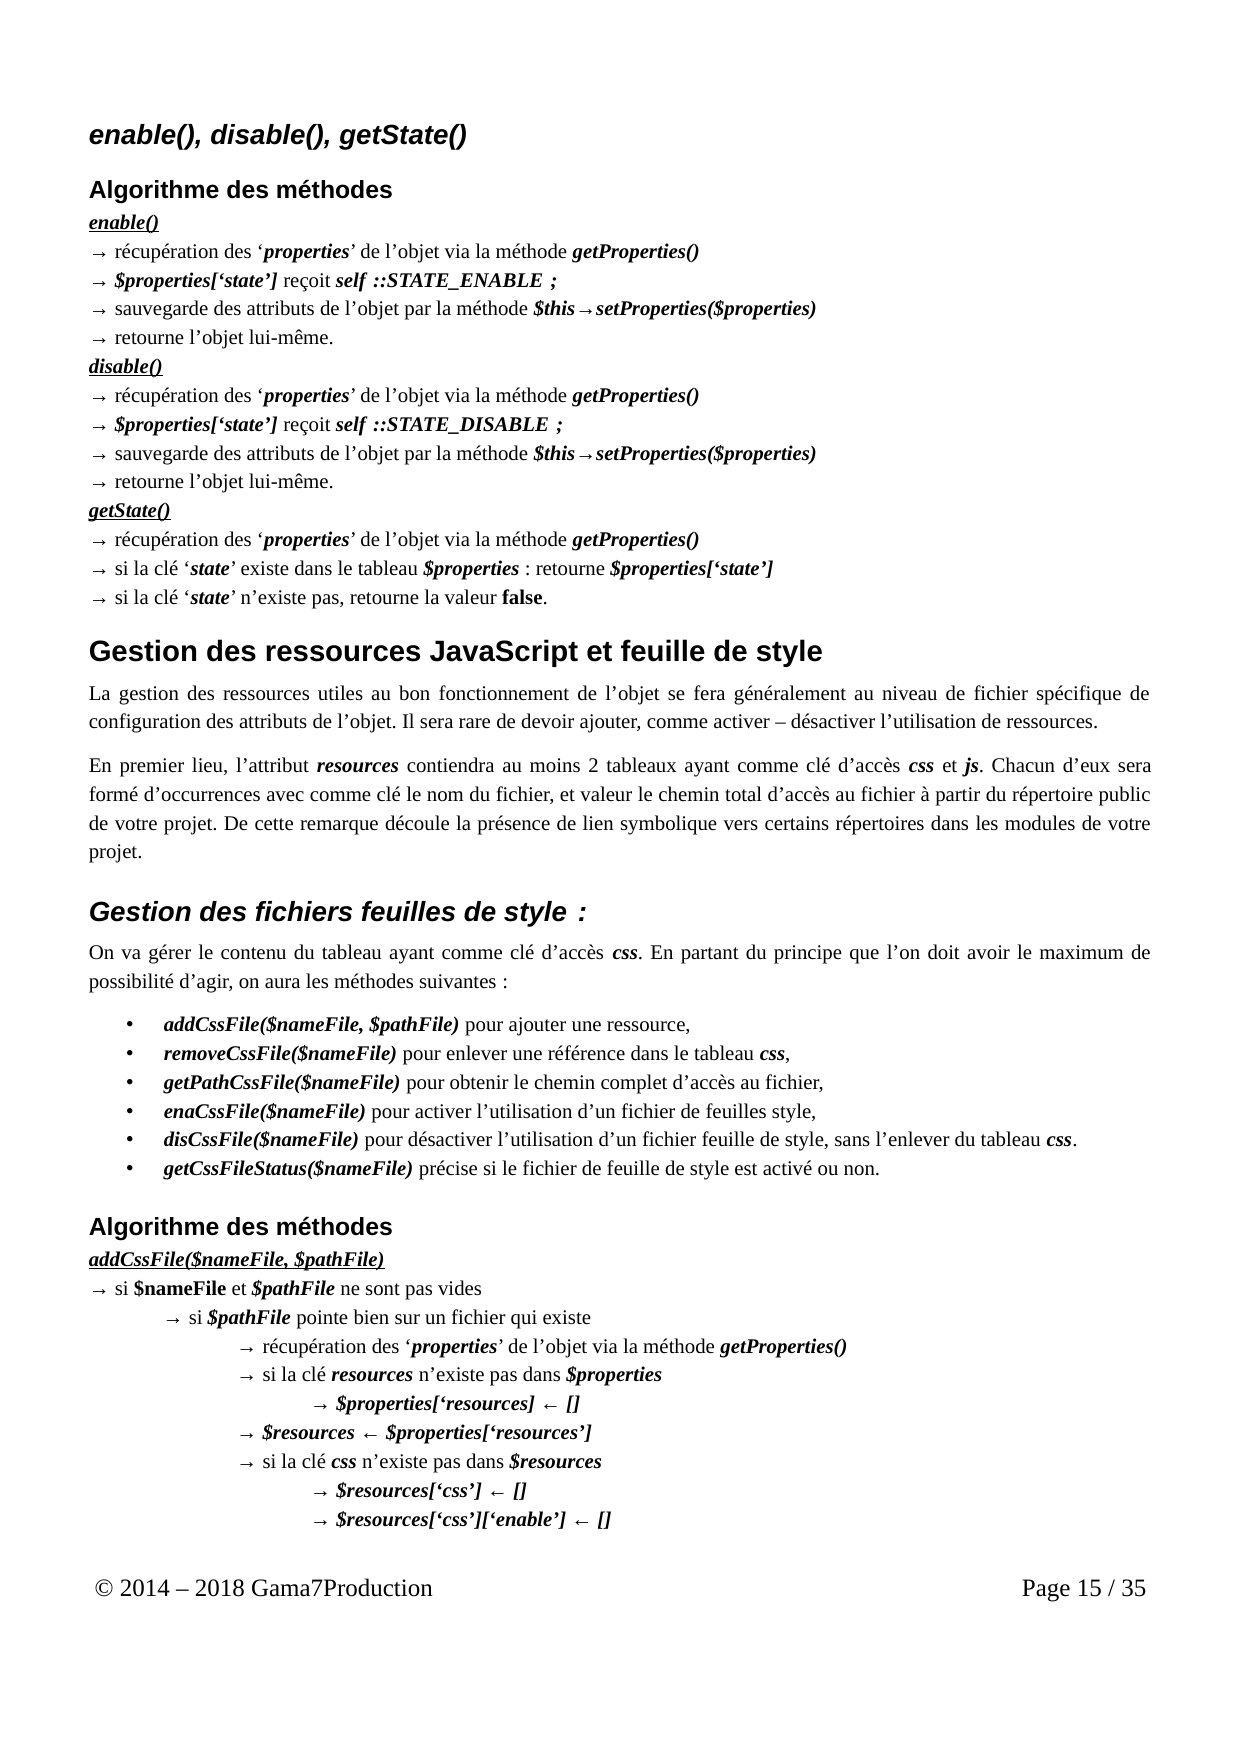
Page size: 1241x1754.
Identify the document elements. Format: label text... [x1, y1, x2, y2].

text → sauvegarde des attributs de l’objet par la méthode $this→setProperties($properties) [88, 441, 1152, 465]
text → $properties[‘state’] reçoit self ::STATE_DISABLE ; [88, 412, 1152, 436]
text → si la clé ‘state’ existe dans le tableau $properties : retourne $properties[‘state’] [88, 556, 1152, 580]
text En premier lieu, l’attribut resources contiendra au moins 2 tableaux ayant comme clé d’accès css et js. Chacun d’eux sera formé d’occurrences avec comme clé le nom du fichier, et valeur le chemin total d’accès au fichier à partir du répertoire public de votre projet. De cette remarque découle la présence de lien symbolique vers certains répertoires dans les modules de votre projet. [88, 753, 1152, 863]
text disable() [88, 354, 1152, 378]
text → retourne l’objet lui-même. [88, 469, 1152, 493]
text → $resources[‘css’][‘enable’] ← [] [236, 1507, 1152, 1531]
text → si la clé resources n’existe pas dans $properties [236, 1362, 1152, 1386]
text → retourne l’objet lui-même. [88, 325, 1152, 349]
list removeCssFile($nameFile) pour enlever une référence dans le tableau css, [126, 1041, 1152, 1065]
text → récupération des ‘properties’ de l’objet via la méthode getProperties() [88, 383, 1152, 407]
text → $resources[‘css’] ← [] [236, 1478, 1152, 1502]
subtitle Gestion des fichiers feuilles de style : [88, 895, 1152, 927]
subtitle enable(), disable(), getState() [88, 118, 1152, 150]
text La gestion des ressources utiles au bon fonctionnement de l’objet se fera généralement au niveau de fichier spécifique de configuration des attributs de l’objet. Il sera rare de devoir ajouter, comme activer – désactiver l’utilisation de ressources. [88, 681, 1152, 733]
text → si $pathFile pointe bien sur un fichier qui existe [88, 1305, 1152, 1329]
text → $properties[‘resources] ← [] [236, 1391, 1152, 1415]
text → $resources ← $properties[‘resources’] [236, 1420, 1152, 1444]
list disCssFile($nameFile) pour désactiver l’utilisation d’un fichier feuille de style, sans l’enlever du tableau css. [126, 1127, 1152, 1151]
subtitle Algorithme des méthodes [88, 175, 1152, 203]
text → récupération des ‘properties’ de l’objet via la méthode getProperties() [88, 1333, 1152, 1358]
text → si $nameFile et $pathFile ne sont pas vides [88, 1276, 1152, 1300]
text → $properties[‘state’] reçoit self ::STATE_ENABLE ; [88, 267, 1152, 292]
subtitle Algorithme des méthodes [88, 1212, 1152, 1241]
text getState() [88, 498, 1152, 522]
text → si la clé ‘state’ n’existe pas, retourne la valeur false. [88, 585, 1152, 609]
list addCssFile($nameFile, $pathFile) pour ajouter une ressource, [126, 1012, 1152, 1036]
text addCssFile($nameFile, $pathFile) [88, 1247, 1152, 1271]
text → récupération des ‘properties’ de l’objet via la méthode getProperties() [88, 527, 1152, 551]
list enaCssFile($nameFile) pour activer l’utilisation d’un fichier de feuilles style, [126, 1098, 1152, 1123]
text → si la clé css n’existe pas dans $resources [236, 1449, 1152, 1473]
text → sauvegarde des attributs de l’objet par la méthode $this→setProperties($properties) [88, 296, 1152, 320]
list getCssFileStatus($nameFile) précise si le fichier de feuille de style est activé ou non. [126, 1156, 1152, 1180]
subtitle Gestion des ressources JavaScript et feuille de style [88, 634, 1152, 668]
text On va gérer le contenu du tableau ayant comme clé d’accès css. En partant du principe que l’on doit avoir le maximum de possibilité d’agir, on aura les méthodes suivantes : [88, 940, 1152, 993]
text enable() [88, 210, 1152, 234]
text → récupération des ‘properties’ de l’objet via la méthode getProperties() [88, 239, 1152, 263]
list getPathCssFile($nameFile) pour obtenir le chemin complet d’accès au fichier, [126, 1070, 1152, 1094]
